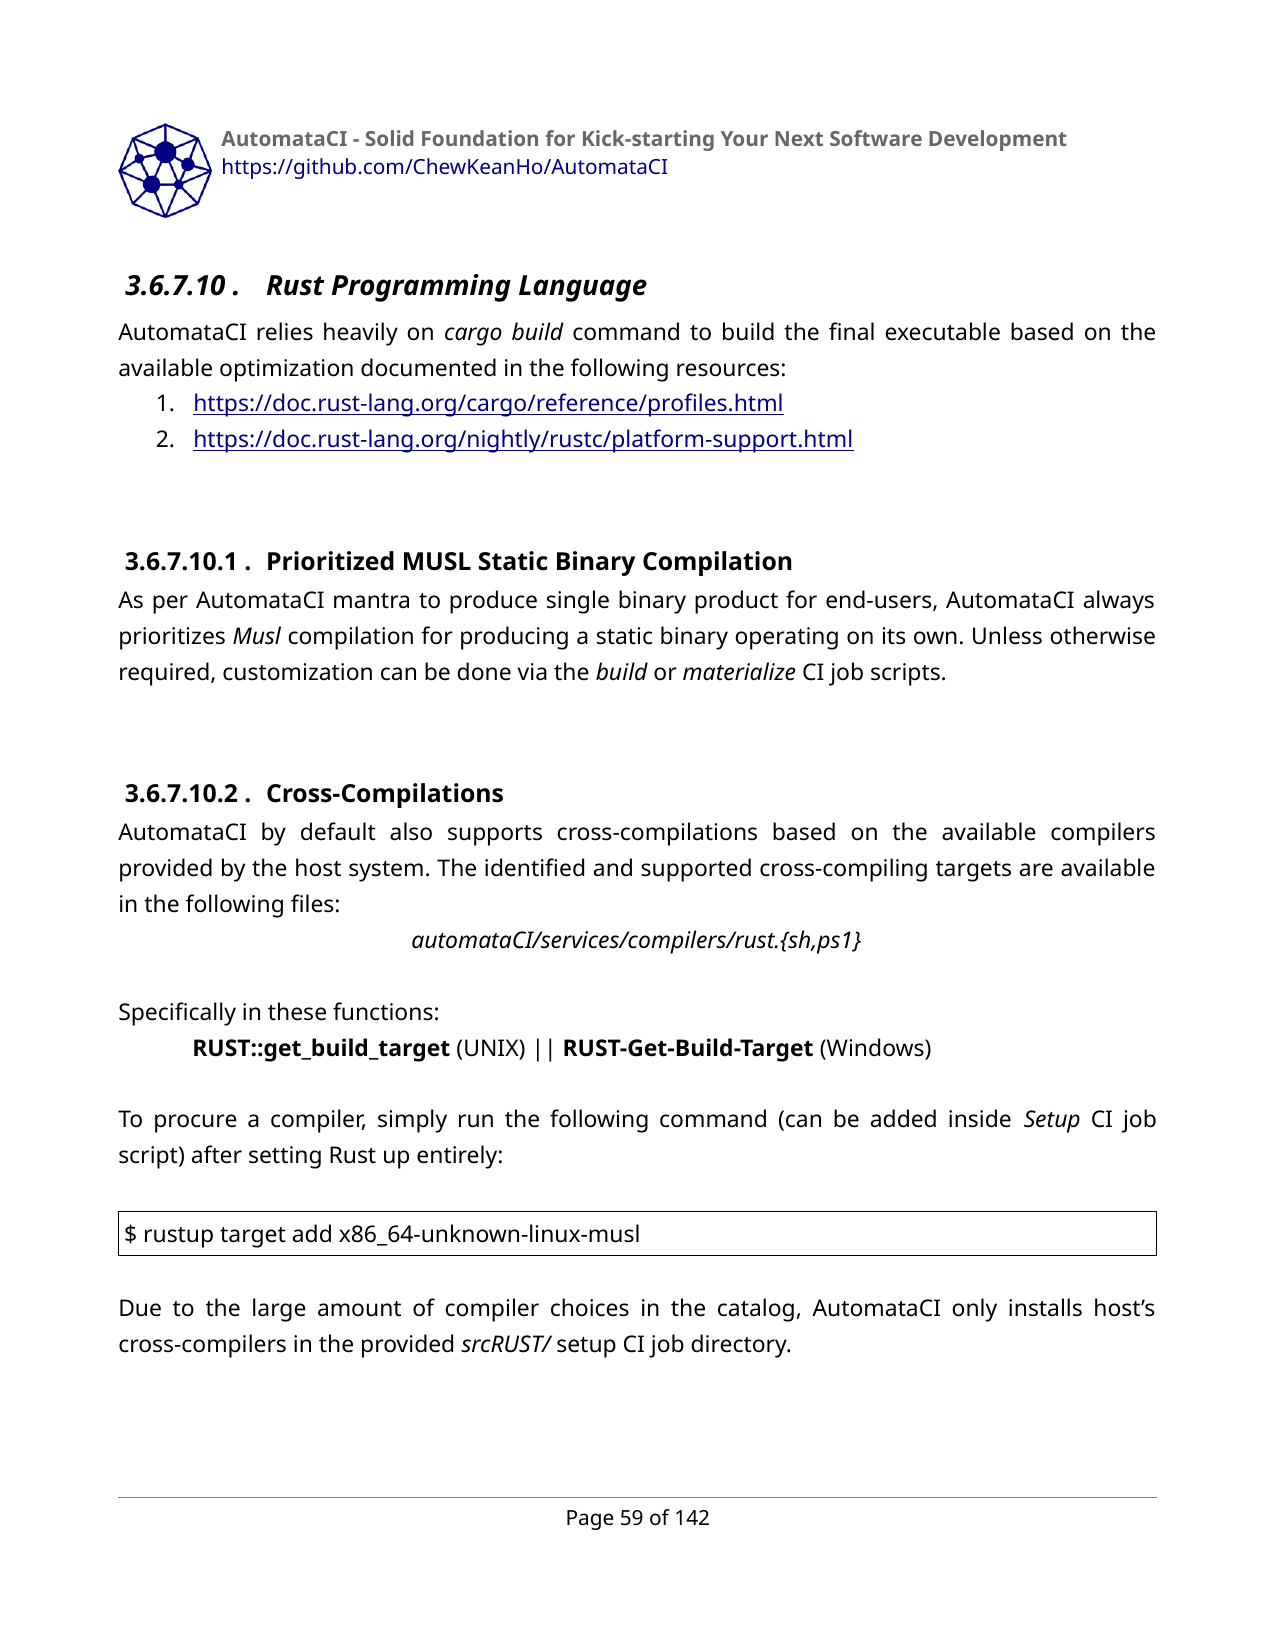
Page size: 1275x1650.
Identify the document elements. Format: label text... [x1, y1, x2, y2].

text Specifically in these functions: [118, 996, 1157, 1027]
text Due to the large amount of compiler choices in the catalog, AutomataCI only installs host’s cross-compilers in the provided srcRUST/ setup CI job directory. [118, 1292, 1157, 1359]
text automataCI/services/compilers/rust.{sh,ps1} [118, 924, 1157, 955]
subtitle Cross-Compilations [118, 776, 1157, 809]
subtitle Rust Programming Language [118, 265, 1157, 303]
text AutomataCI relies heavily on cargo build command to build the final executable based on the available optimization documented in the following resources: [118, 316, 1157, 383]
text RUST::get_build_target (UNIX) || RUST-Get-Build-Target (Windows) [118, 1031, 1157, 1063]
subtitle Prioritized MUSL Static Binary Compilation [118, 544, 1157, 577]
picture [118, 123, 212, 218]
list https://doc.rust-lang.org/nightly/rustc/platform-support.html [156, 423, 1157, 454]
table_header $ rustup target add x86_64-unknown-linux-musl [119, 1212, 1156, 1255]
text As per AutomataCI mantra to produce single binary product for end-users, AutomataCI always prioritizes Musl compilation for producing a static binary operating on its own. Unless otherwise required, customization can be done via the build or materialize CI job scripts. [118, 584, 1157, 687]
list https://doc.rust-lang.org/cargo/reference/profiles.html [156, 387, 1157, 419]
text To procure a compiler, simply run the following command (can be added inside Setup CI job script) after setting Rust up entirely: [118, 1103, 1157, 1171]
text AutomataCI by default also supports cross-compilations based on the available compilers provided by the host system. The identified and supported cross-compiling targets are available in the following files: [118, 816, 1157, 919]
